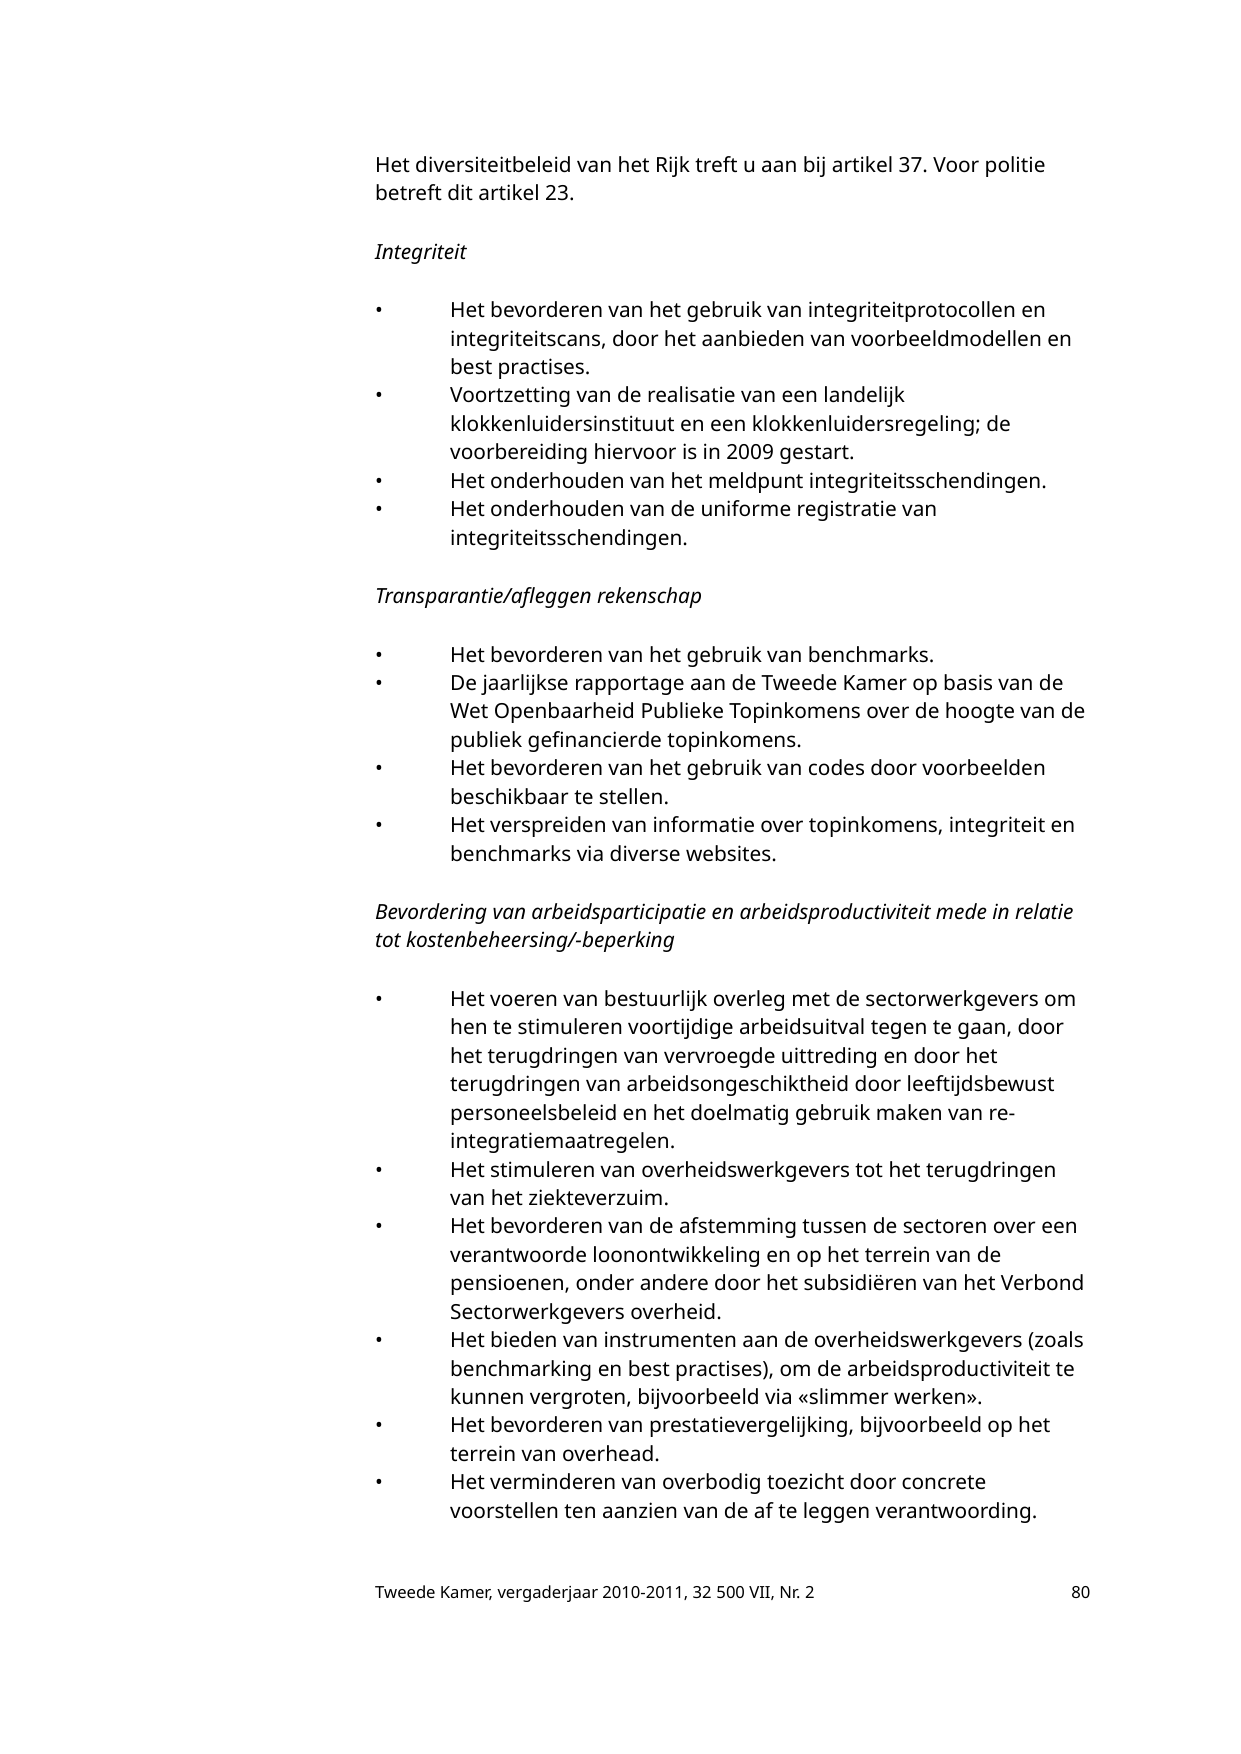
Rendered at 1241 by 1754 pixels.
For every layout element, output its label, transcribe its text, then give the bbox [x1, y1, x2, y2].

list Het bevorderen van de afstemming tussen de sectoren over een verantwoorde loonontwikkeling en op het terrein van de pensioenen, onder andere door het subsidiëren van het Verbond Sectorwerkgevers overheid. [375, 1212, 1090, 1325]
list Het bevorderen van het gebruik van benchmarks. [375, 640, 1090, 668]
list Het bevorderen van prestatievergelijking, bijvoorbeeld op het terrein van overhead. [375, 1411, 1090, 1467]
list De jaarlijkse rapportage aan de Tweede Kamer op basis van de Wet Openbaarheid Publieke Topinkomens over de hoogte van de publiek gefinancierde topinkomens. [375, 668, 1090, 753]
text Integriteit [375, 237, 1090, 265]
text Het diversiteitbeleid van het Rijk treft u aan bij artikel 37. Voor politie betreft dit artikel 23. [375, 150, 1090, 207]
list Het onderhouden van het meldpunt integriteitsschendingen. [375, 466, 1090, 494]
list Het verminderen van overbodig toezicht door concrete voorstellen ten aanzien van de af te leggen verantwoording. [375, 1467, 1090, 1524]
list Het stimuleren van overheidswerkgevers tot het terugdringen van het ziekteverzuim. [375, 1155, 1090, 1212]
list Het bevorderen van het gebruik van integriteitprotocollen en integriteitscans, door het aanbieden van voorbeeldmodellen en best practises. [375, 295, 1090, 381]
list Het bevorderen van het gebruik van codes door voorbeelden beschikbaar te stellen. [375, 753, 1090, 810]
text Bevordering van arbeidsparticipatie en arbeidsproductiviteit mede in relatie tot kostenbeheersing/-beperking [375, 897, 1090, 954]
list Het onderhouden van de uniforme registratie van integriteitsschendingen. [375, 494, 1090, 551]
list Het bieden van instrumenten aan de overheidswerkgevers (zoals benchmarking en best practises), om de arbeidsproductiviteit te kunnen vergroten, bijvoorbeeld via «slimmer werken». [375, 1325, 1090, 1411]
text Transparantie/afleggen rekenschap [375, 581, 1090, 610]
list Voortzetting van de realisatie van een landelijk klokkenluidersinstituut en een klokkenluidersregeling; de voorbereiding hiervoor is in 2009 gestart. [375, 381, 1090, 466]
list Het voeren van bestuurlijk overleg met de sectorwerkgevers om hen te stimuleren voortijdige arbeidsuitval tegen te gaan, door het terugdringen van vervroegde uittreding en door het terugdringen van arbeidsongeschiktheid door leeftijdsbewust personeelsbeleid en het doelmatig gebruik maken van re-integratiemaatregelen. [375, 984, 1090, 1155]
list Het verspreiden van informatie over topinkomens, integriteit en benchmarks via diverse websites. [375, 810, 1090, 867]
